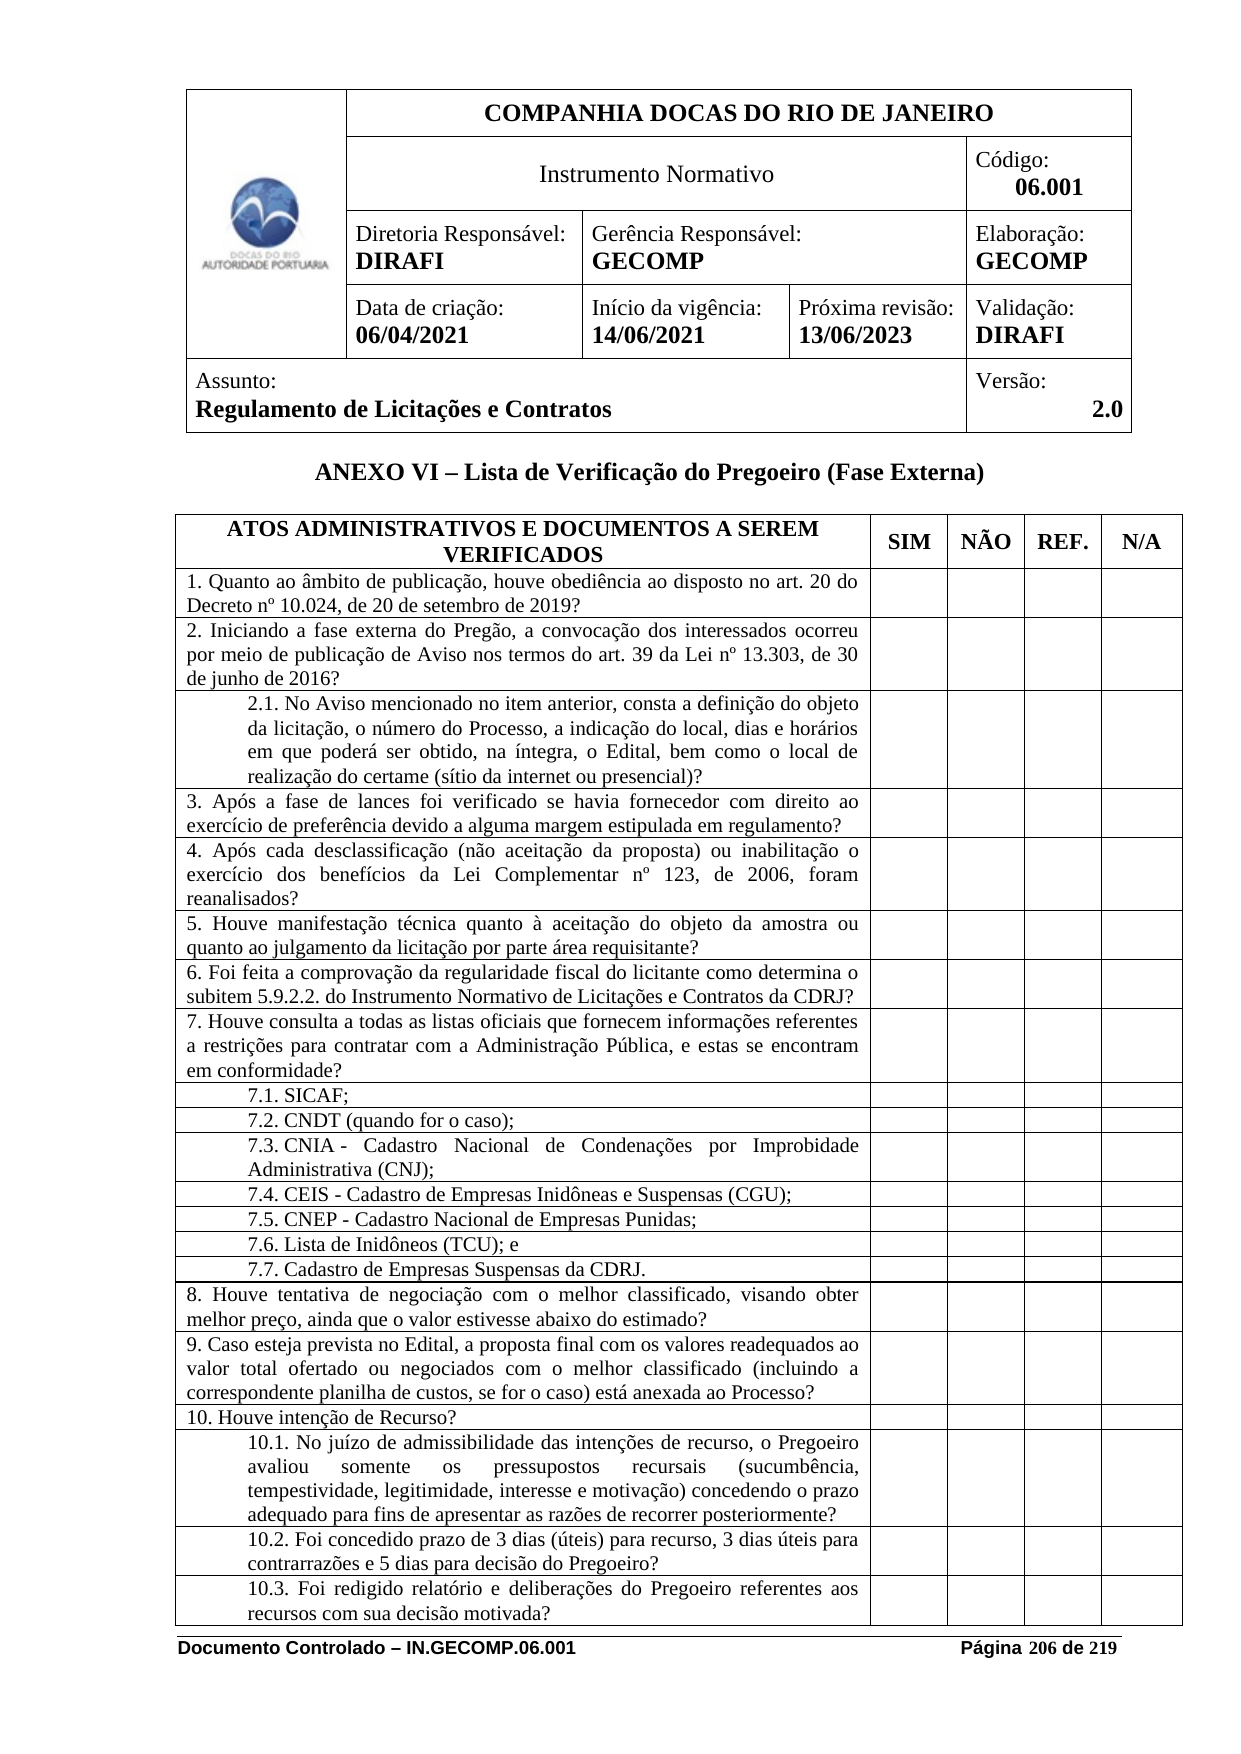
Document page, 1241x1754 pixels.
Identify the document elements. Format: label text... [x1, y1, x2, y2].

table_header ATOS ADMINISTRATIVOS E DOCUMENTOS A SEREM VERIFICADOS [176, 515, 870, 568]
table_cell [1102, 1527, 1182, 1575]
table_cell [948, 1207, 1024, 1231]
table_cell [1102, 1009, 1182, 1082]
table_cell [948, 1182, 1024, 1206]
table_cell [948, 1332, 1024, 1404]
table_cell [1025, 1133, 1101, 1181]
table_cell [1025, 1009, 1101, 1082]
table_cell 7.5. CNEP - Cadastro Nacional de Empresas Punidas; [176, 1207, 870, 1231]
table_cell [1102, 1207, 1182, 1231]
table_cell [871, 1133, 947, 1181]
table_cell [871, 1527, 947, 1575]
table_cell [1102, 1257, 1182, 1281]
table_cell [1102, 1283, 1182, 1331]
table_cell [1025, 960, 1101, 1008]
table_cell [871, 838, 947, 910]
table_cell [871, 1430, 947, 1526]
table_header NÃO [948, 515, 1024, 568]
table_cell [871, 1283, 947, 1331]
table_cell [1025, 1257, 1101, 1281]
table_cell [948, 618, 1024, 690]
table_cell [871, 1083, 947, 1107]
table_cell [1102, 1133, 1182, 1181]
table_cell [1025, 789, 1101, 837]
table_cell 10.3. Foi redigido relatório e deliberações do Pregoeiro referentes aos recursos com sua decisão motivada? [176, 1576, 870, 1624]
table_cell [948, 1405, 1024, 1429]
table_cell [1102, 1332, 1182, 1404]
table_cell [1025, 1108, 1101, 1132]
table_cell 9. Caso esteja prevista no Edital, a proposta final com os valores readequados ao valor total ofertado ou negociados com o melhor classificado (incluindo a correspondente planilha de custos, se for o caso) está anexada ao Processo? [176, 1332, 870, 1404]
table_cell [1102, 960, 1182, 1008]
table_cell [948, 1133, 1024, 1181]
table_cell [1025, 1182, 1101, 1206]
table_cell [1102, 1108, 1182, 1132]
table_cell [948, 1083, 1024, 1107]
table_cell [1025, 1576, 1101, 1624]
table_cell [1102, 569, 1182, 617]
table_cell [1102, 1083, 1182, 1107]
table_cell 8. Houve tentativa de negociação com o melhor classificado, visando obter melhor preço, ainda que o valor estivesse abaixo do estimado? [176, 1283, 870, 1331]
table_cell 5. Houve manifestação técnica quanto à aceitação do objeto da amostra ou quanto ao julgamento da licitação por parte área requisitante? [176, 911, 870, 959]
table_cell [1025, 618, 1101, 690]
table_cell [871, 1182, 947, 1206]
table_cell 1. Quanto ao âmbito de publicação, houve obediência ao disposto no art. 20 do Decreto nº 10.024, de 20 de setembro de 2019? [176, 569, 870, 617]
table_header SIM [871, 515, 947, 568]
table_cell 7. Houve consulta a todas as listas oficiais que fornecem informações referentes a restrições para contratar com a Administração Pública, e estas se encontram em conformidade? [176, 1009, 870, 1082]
table_cell [871, 911, 947, 959]
table_cell 7.1. SICAF; [176, 1083, 870, 1107]
table_cell 10.2. Foi concedido prazo de 3 dias (úteis) para recurso, 3 dias úteis para contrarrazões e 5 dias para decisão do Pregoeiro? [176, 1527, 870, 1575]
table_cell [948, 691, 1024, 788]
table_cell [948, 569, 1024, 617]
table_cell [1102, 838, 1182, 910]
table_cell 7.3. CNIA - Cadastro Nacional de Condenações por Improbidade Administrativa (CNJ); [176, 1133, 870, 1181]
table_cell [871, 569, 947, 617]
table_cell 3. Após a fase de lances foi verificado se havia fornecedor com direito ao exercício de preferência devido a alguma margem estipulada em regulamento? [176, 789, 870, 837]
table_cell 7.7. Cadastro de Empresas Suspensas da CDRJ. [176, 1257, 870, 1281]
table_cell [1025, 569, 1101, 617]
table_cell [1025, 1283, 1101, 1331]
table_cell [948, 838, 1024, 910]
table_cell [948, 789, 1024, 837]
table_cell 7.4. CEIS - Cadastro de Empresas Inidôneas e Suspensas (CGU); [176, 1182, 870, 1206]
table_cell [1025, 1405, 1101, 1429]
subtitle ANEXO VI – Lista de Verificação do Pregoeiro (Fase Externa) [177, 457, 1122, 485]
table_cell [871, 1576, 947, 1624]
table_cell 7.6. Lista de Inidôneos (TCU); e [176, 1232, 870, 1256]
table_cell [1102, 691, 1182, 788]
table_cell [1102, 911, 1182, 959]
table_cell [1025, 1232, 1101, 1256]
table_cell [871, 1405, 947, 1429]
table_cell 4. Após cada desclassificação (não aceitação da proposta) ou inabilitação o exercício dos benefícios da Lei Complementar nº 123, de 2006, foram reanalisados? [176, 838, 870, 910]
table_cell [871, 691, 947, 788]
table_cell [871, 1257, 947, 1281]
table_cell 2.1. No Aviso mencionado no item anterior, consta a definição do objeto da licitação, o número do Processo, a indicação do local, dias e horários em que poderá ser obtido, na íntegra, o Edital, bem como o local de realização do certame (sítio da internet ou presencial)? [176, 691, 870, 788]
table_cell [948, 1232, 1024, 1256]
table_cell [871, 1232, 947, 1256]
table_cell 6. Foi feita a comprovação da regularidade fiscal do licitante como determina o subitem 5.9.2.2. do Instrumento Normativo de Licitações e Contratos da CDRJ? [176, 960, 870, 1008]
table_cell [1025, 911, 1101, 959]
table_cell [1102, 1405, 1182, 1429]
table_cell [948, 1576, 1024, 1624]
table_cell [1025, 838, 1101, 910]
table_header REF. [1025, 515, 1101, 568]
table_cell [1102, 1430, 1182, 1526]
table_cell [948, 911, 1024, 959]
table_cell 10.1. No juízo de admissibilidade das intenções de recurso, o Pregoeiro avaliou somente os pressupostos recursais (sucumbência, tempestividade, legitimidade, interesse e motivação) concedendo o prazo adequado para fins de apresentar as razões de recorrer posteriormente? [176, 1430, 870, 1526]
table_cell [871, 1332, 947, 1404]
table_cell [948, 1108, 1024, 1132]
table_cell [948, 1257, 1024, 1281]
table_cell [1025, 1083, 1101, 1107]
table_cell 7.2. CNDT (quando for o caso); [176, 1108, 870, 1132]
table_cell [871, 789, 947, 837]
table_cell [948, 1009, 1024, 1082]
table_cell [1025, 1207, 1101, 1231]
table_cell [948, 960, 1024, 1008]
table_cell [1102, 789, 1182, 837]
table_cell [1102, 1232, 1182, 1256]
table_cell [948, 1430, 1024, 1526]
table_cell [871, 1009, 947, 1082]
table_cell [871, 1108, 947, 1132]
table_cell [871, 618, 947, 690]
table_cell [1025, 1332, 1101, 1404]
table_cell [871, 1207, 947, 1231]
table_cell [1025, 1430, 1101, 1526]
table_cell [1025, 691, 1101, 788]
table_cell [948, 1283, 1024, 1331]
table_cell [1102, 618, 1182, 690]
table_cell 10. Houve intenção de Recurso? [176, 1405, 870, 1429]
table_cell [871, 960, 947, 1008]
table_cell [1102, 1576, 1182, 1624]
table_cell [1025, 1527, 1101, 1575]
table_cell 2. Iniciando a fase externa do Pregão, a convocação dos interessados ocorreu por meio de publicação de Aviso nos termos do art. 39 da Lei nº 13.303, de 30 de junho de 2016? [176, 618, 870, 690]
table_header N/A [1102, 515, 1182, 568]
table_cell [1102, 1182, 1182, 1206]
table_cell [948, 1527, 1024, 1575]
